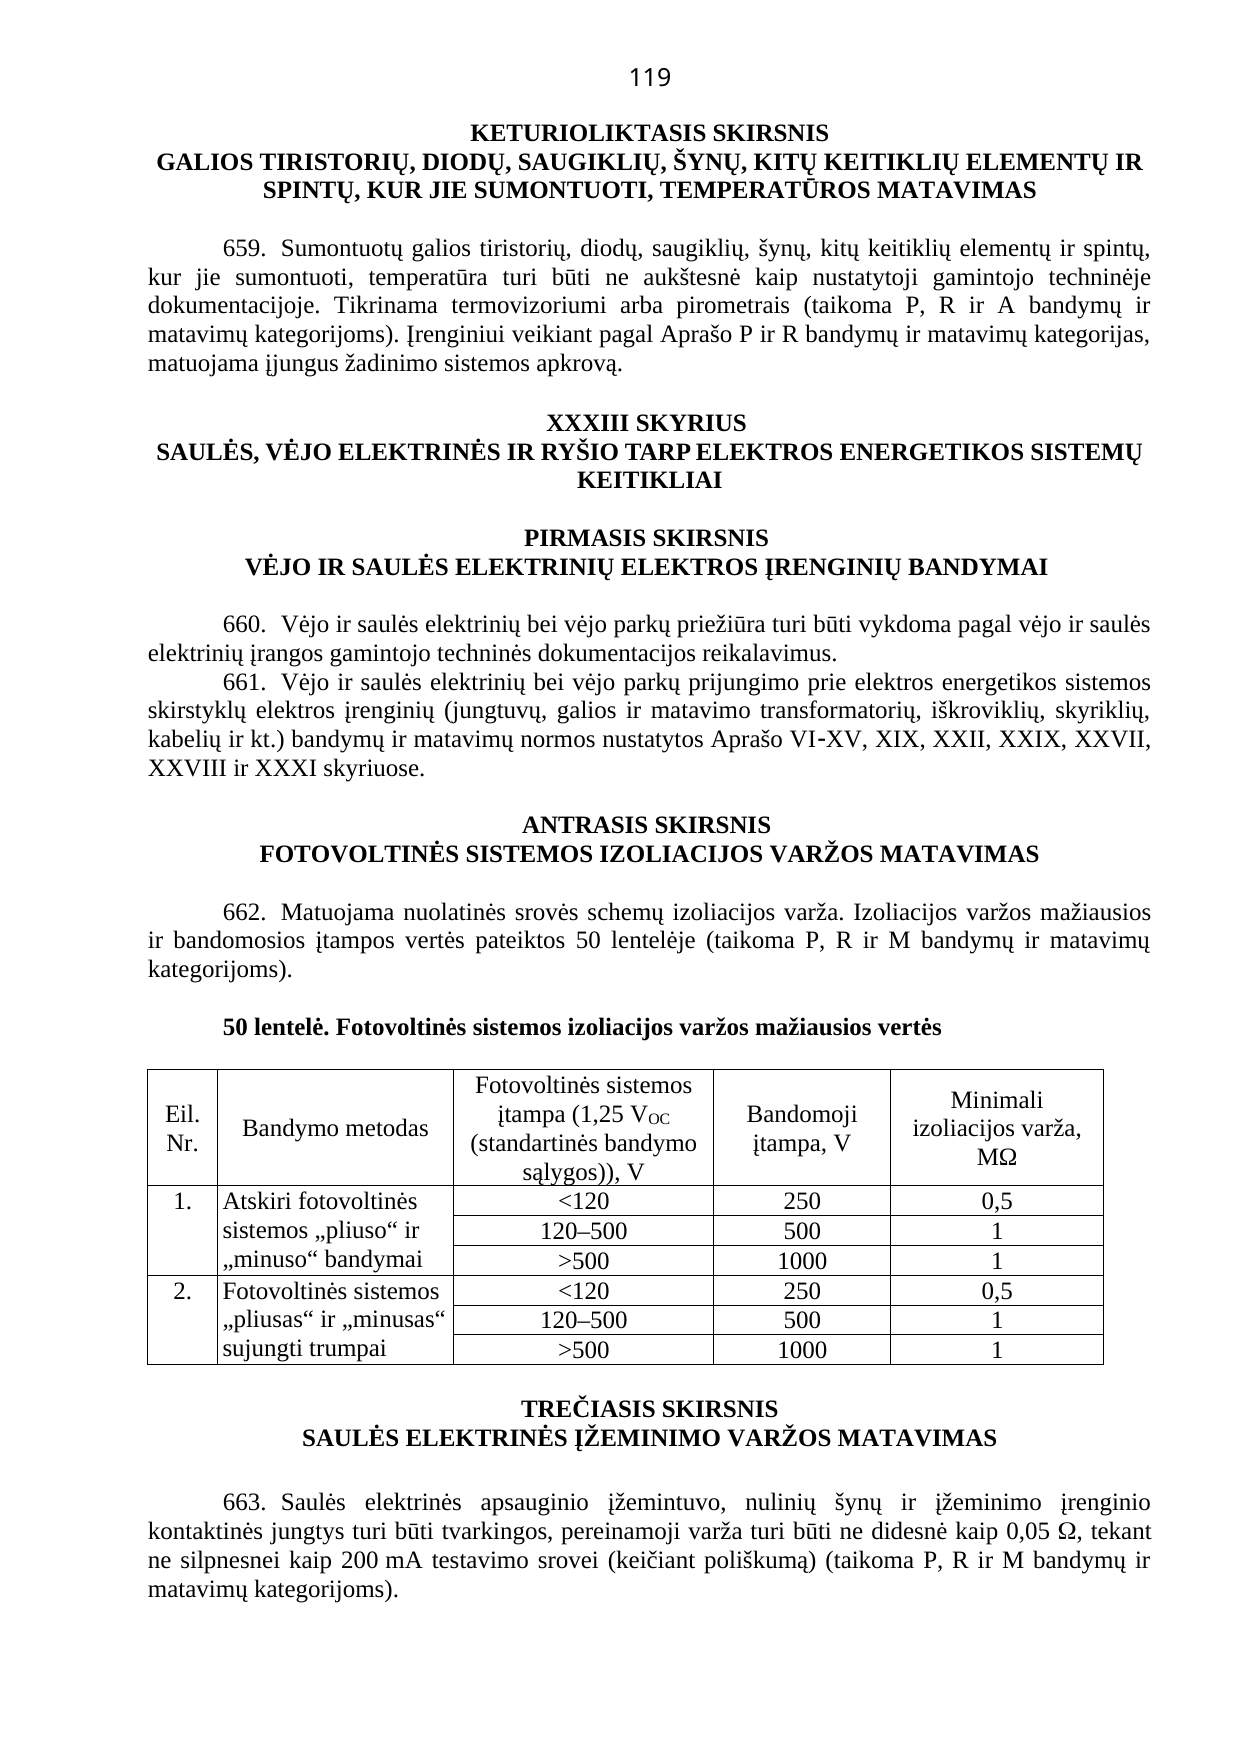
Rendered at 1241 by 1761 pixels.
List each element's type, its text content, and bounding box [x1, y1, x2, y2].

table_cell 0,5 [891, 1276, 1103, 1304]
text SAULĖS, VĖJO ELEKTRINĖS IR RYŠIO TARP ELEKTROS ENERGETIKOS SISTEMŲ KEITIKLIAI [148, 437, 1152, 494]
text 662. Matuojama nuolatinės srovės schemų izoliacijos varža. Izoliacijos varžos mažiausios ir bandomosios įtampos vertės pateiktos 50 lentelėje (taikoma P, R ir M bandymų ir matavimų kategorijoms). [148, 897, 1152, 983]
text PIRMASIS SKIRSNIS [148, 523, 1152, 552]
text FOTOVOLTINĖS SISTEMOS IZOLIACIJOS VARŽOS MATAVIMAS [148, 839, 1152, 868]
text VĖJO IR SAULĖS ELEKTRINIŲ ELEKTROS ĮRENGINIŲ BANDYMAI [148, 552, 1152, 581]
table_cell 500 [714, 1216, 890, 1245]
table_cell >500 [454, 1246, 713, 1275]
text XXXIII SKYRIUS [148, 406, 1152, 437]
table_cell 1 [891, 1216, 1103, 1245]
table_cell 1. [148, 1186, 217, 1215]
text 50 lentelė. Fotovoltinės sistemos izoliacijos varžos mažiausios vertės [148, 1012, 1152, 1041]
text GALIOS TIRISTORIŲ, DIODŲ, SAUGIKLIŲ, ŠYNŲ, KITŲ KEITIKLIŲ ELEMENTŲ IR SPINTŲ, KUR JIE SUMONTUOTI, TEMPERATŪROS MATAVIMAS [148, 147, 1152, 204]
table_cell 0,5 [891, 1186, 1103, 1215]
text ANTRASIS SKIRSNIS [148, 811, 1152, 839]
table_cell [148, 1245, 217, 1275]
table_cell [148, 1334, 217, 1364]
table_cell [148, 1215, 217, 1245]
table_cell Fotovoltinės sistemos „pliusas“ ir „minusas“ sujungti trumpai [218, 1276, 453, 1364]
table_cell 120–500 [454, 1306, 713, 1334]
text SAULĖS ELEKTRINĖS ĮŽEMINIMO VARŽOS MATAVIMAS [148, 1423, 1152, 1451]
text 663. Saulės elektrinės apsauginio įžemintuvo, nulinių šynų ir įžeminimo įrenginio kontaktinės jungtys turi būti tvarkingos, pereinamoji varža turi būti ne didesnė kaip 0,05 , tekant ne silpnesnei kaip 200 mA testavimo srovei (keičiant poliškumą) (taikoma P, R ir M bandymų ir matavimų kategorijoms). [148, 1487, 1152, 1602]
table_cell 1 [891, 1246, 1103, 1275]
text 659. Sumontuotų galios tiristorių, diodų, saugiklių, šynų, kitų keitiklių elementų ir spintų, kur jie sumontuoti, temperatūra turi būti ne aukštesnė kaip nustatytoji gamintojo techninėje dokumentacijoje. Tikrinama termovizoriumi arba pirometrais (taikoma P, R ir A bandymų ir matavimų kategorijoms). Įrenginiui veikiant pagal Aprašo P ir R bandymų ir matavimų kategorijas, matuojama įjungus žadinimo sistemos apkrovą. [148, 233, 1152, 377]
table_cell 120–500 [454, 1216, 713, 1245]
table_cell >500 [454, 1335, 713, 1364]
table_cell Atskiri fotovoltinės sistemos „pliuso“ ir „minuso“ bandymai [218, 1186, 453, 1275]
table_cell 250 [714, 1276, 890, 1304]
text 660. Vėjo ir saulės elektrinių bei vėjo parkų priežiūra turi būti vykdoma pagal vėjo ir saulės elektrinių įrangos gamintojo techninės dokumentacijos reikalavimus. [148, 609, 1152, 667]
table_header Bandomoji įtampa, V [714, 1070, 890, 1185]
table_cell 500 [714, 1306, 890, 1334]
table_header Bandymo metodas [218, 1070, 453, 1185]
table_header Fotovoltinės sistemos įtampa (1,25 VOC (standartinės bandymo sąlygos)), V [454, 1070, 713, 1185]
text TREČIASIS SKIRSNIS [148, 1394, 1152, 1423]
table_header Eil. Nr. [148, 1070, 217, 1185]
table_cell <120 [454, 1186, 713, 1215]
text KETURIOLIKTASIS SKIRSNIS [148, 118, 1152, 147]
table_cell 1 [891, 1306, 1103, 1334]
table_cell <120 [454, 1276, 713, 1304]
table_cell 2. [148, 1276, 217, 1304]
text 661. Vėjo ir saulės elektrinių bei vėjo parkų prijungimo prie elektros energetikos sistemos skirstyklų elektros įrenginių (jungtuvų, galios ir matavimo transformatorių, iškroviklių, skyriklių, kabelių ir kt.) bandymų ir matavimų normos nustatytos Aprašo VIXV, XIX, XXII, XXIX, XXVII, XXVIII ir XXXI skyriuose. [148, 667, 1152, 782]
table_cell 1000 [714, 1335, 890, 1364]
table_cell [148, 1305, 217, 1334]
table_cell 1 [891, 1335, 1103, 1364]
table_cell 1000 [714, 1246, 890, 1275]
table_header Minimali izoliacijos varža, MΩ [891, 1070, 1103, 1185]
table_cell 250 [714, 1186, 890, 1215]
